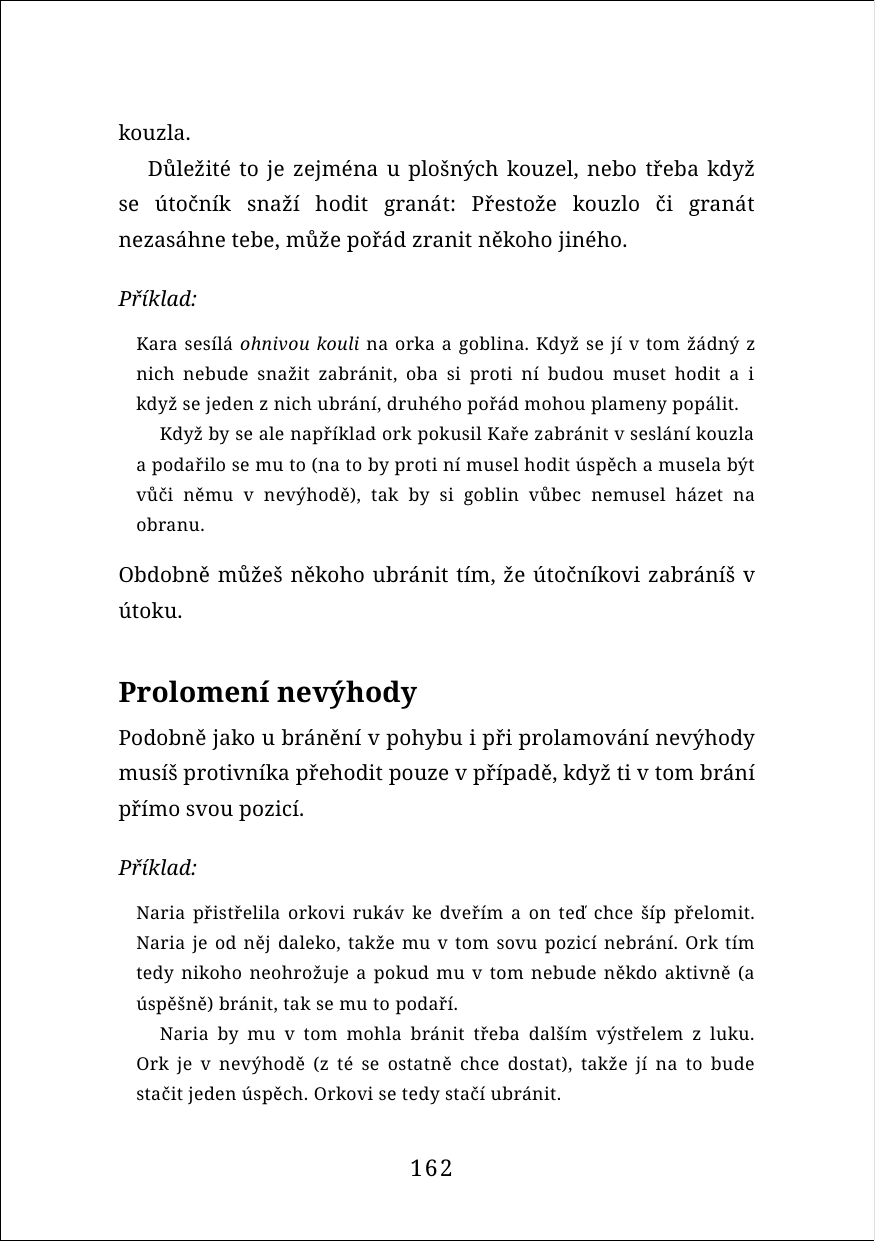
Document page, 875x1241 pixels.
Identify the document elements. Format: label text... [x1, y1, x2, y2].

subtitle Prolomení nevýhody [118, 673, 756, 711]
text Příklad: [118, 284, 756, 312]
text kouzla. Důležité to je zejména u plošných kouzel, nebo třeba když se útočník snaží hodit granát: Přestože kouzlo či granát nezasáhne tebe, může pořád zranit někoho jiného. [118, 118, 756, 253]
text Příklad: [118, 853, 756, 882]
text Naria přistřelila orkovi rukáv ke dveřím a on teď chce šíp přelomit. Naria je od něj daleko, takže mu v tom sovu pozicí nebrání. Ork tím tedy nikoho neohrožuje a pokud mu v tom nebude někdo aktivně (a úspěšně) bránit, tak se mu to podaří. Naria by mu v tom mohla bránit třeba dalším výstřelem z luku. Ork je v nevýhodě (z té se ostatně chce dostat), takže jí na to bude stačit jeden úspěch. Orkovi se tedy stačí ubránit. [136, 900, 756, 1106]
text Obdobně můžeš někoho ubránit tím, že útočníkovi zabráníš v útoku. [118, 560, 756, 624]
text Kara sesílá ohnivou kouli na orka a goblina. Když se jí v tom žádný z nich nebude snažit zabránit, oba si proti ní budou muset hodit a i když se jeden z nich ubrání, druhého pořád mohou plameny popálit. Když by se ale například ork pokusil Kaře zabránit v seslání kouzla a podařilo se mu to (na to by proti ní musel hodit úspěch a musela být vůči němu v nevýhodě), tak by si goblin vůbec nemusel házet na obranu. [136, 331, 756, 537]
text Podobně jako u bránění v pohybu i při prolamování nevýhody musíš protivníka přehodit pouze v případě, když ti v tom brání přímo svou pozicí. [118, 723, 756, 822]
